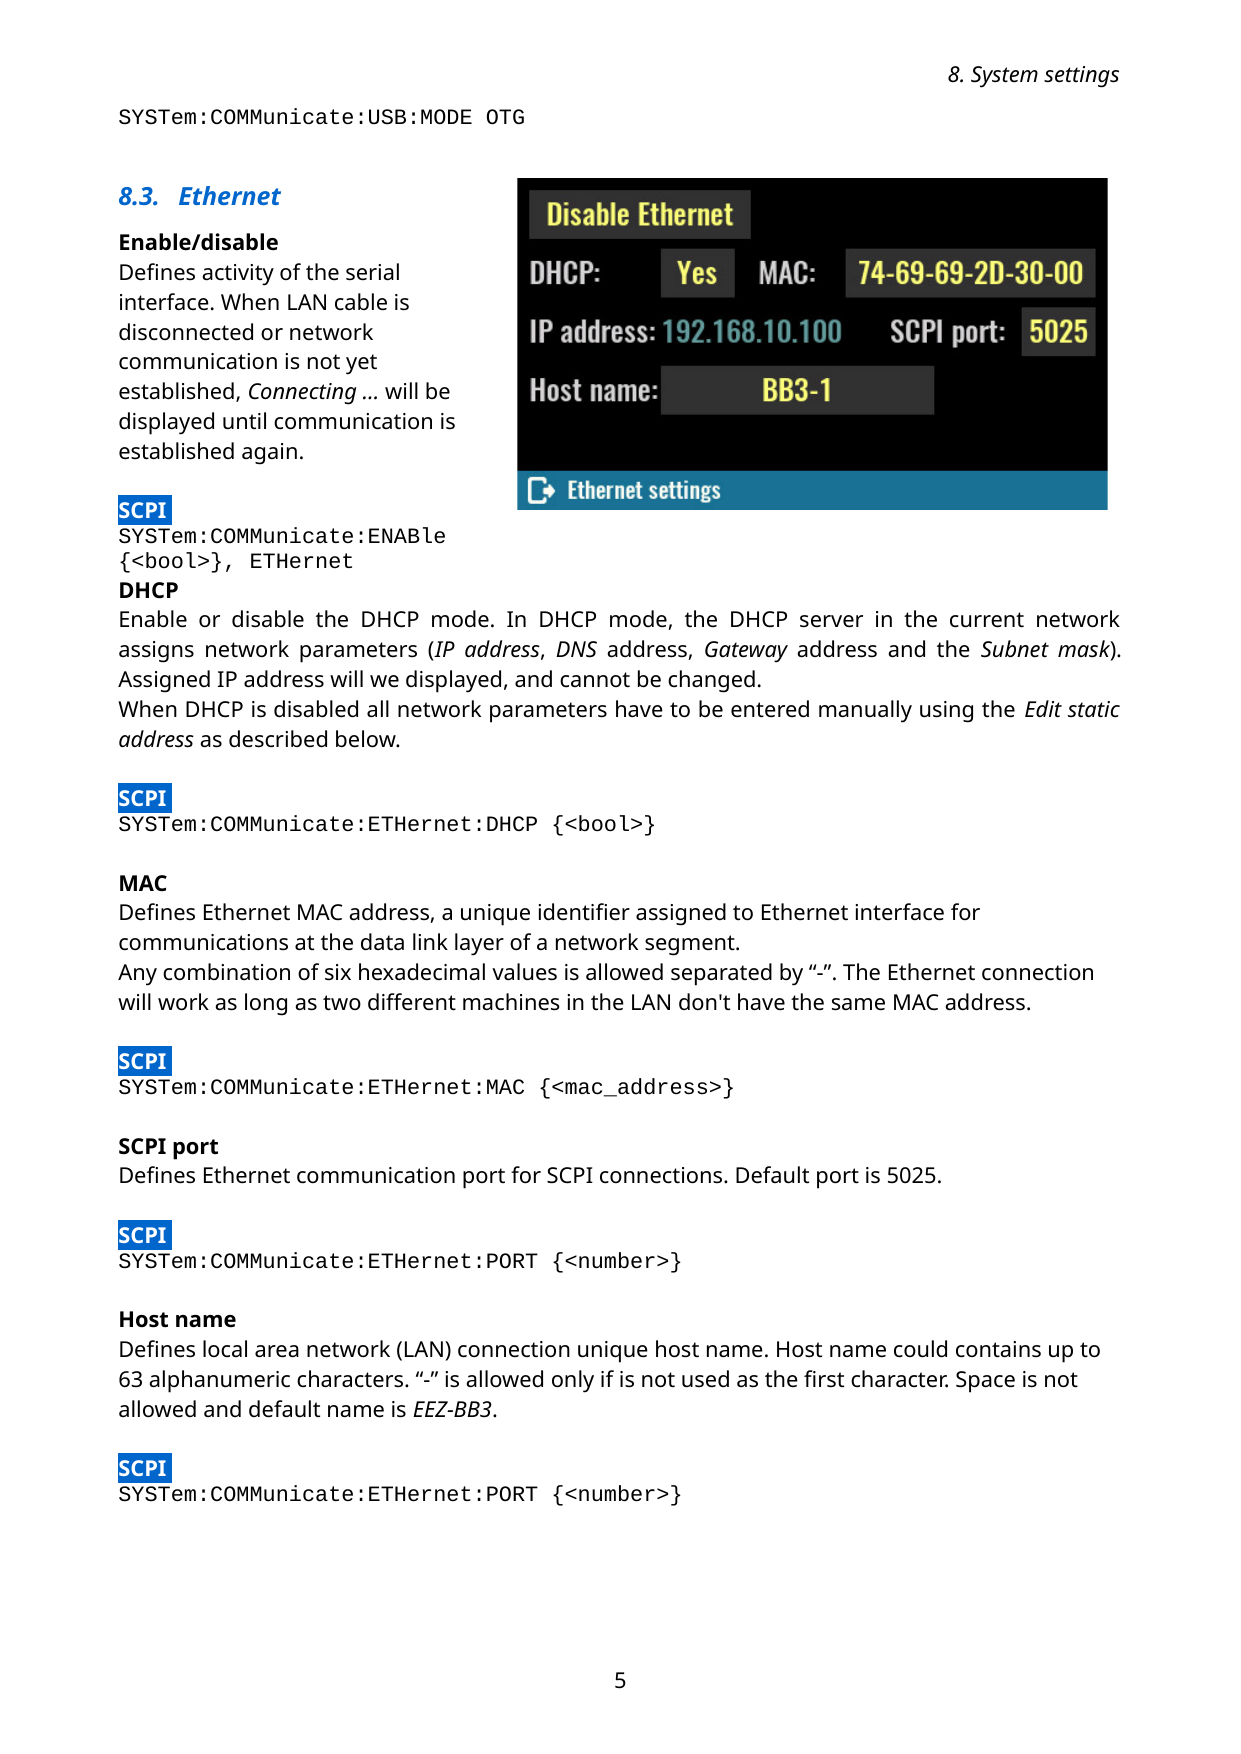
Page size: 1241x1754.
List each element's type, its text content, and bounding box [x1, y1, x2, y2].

text SCPI [118, 783, 1122, 813]
text Defines Ethernet MAC address, a unique identifier assigned to Ethernet interface for communications at the data link layer of a network segment. [118, 897, 1122, 957]
text SCPI [118, 1046, 1122, 1076]
text SCPI [118, 1453, 1122, 1483]
text SCPI port [118, 1131, 1122, 1160]
text SYSTem:COMMunicate:ETHernet:PORT {<number>} [118, 1250, 1122, 1274]
text Defines Ethernet communication port for SCPI connections. Default port is 5025. [118, 1160, 1122, 1190]
text SYSTem:COMMunicate:ETHernet:PORT {<number>} [118, 1483, 1122, 1508]
text Enable or disable the DHCP mode. In DHCP mode, the DHCP server in the current network assigns network parameters (IP address, DNS address, Gateway address and the Subnet mask). Assigned IP address will we displayed, and cannot be changed. [118, 604, 1122, 694]
text MAC [118, 867, 1122, 897]
text SCPI [118, 1220, 1122, 1250]
table_cell SYSTem:COMMunicate:USB:MODE OTG [118, 107, 1123, 131]
text SYSTem:COMMunicate:ETHernet:MAC {<mac_address>} [118, 1076, 1122, 1101]
text DHCP [118, 574, 1122, 604]
text Defines local area network (LAN) connection unique host name. Host name could contains up to 63 alphanumeric characters. “-” is allowed only if is not used as the first character. Space is not allowed and default name is EEZ-BB3. [118, 1334, 1122, 1423]
picture [517, 178, 1108, 510]
text SYSTem:COMMunicate:ETHernet:DHCP {<bool>} [118, 813, 1122, 838]
table_header Ethernet Enable/disable Defines activity of the serial interface. When LAN cable is disconnected or network communication is not yet established, Connecting … will be displayed until communication is established again. SCPI SYSTem:COMMunicate:ENABle {<bool>}, ETHernet [118, 178, 503, 574]
text When DHCP is disabled all network parameters have to be entered manually using the Edit static address as described below. [118, 694, 1122, 753]
text Any combination of six hexadecimal values is allowed separated by “-”. The Ethernet connection will work as long as two different machines in the LAN don't have the same MAC address. [118, 957, 1122, 1016]
text Host name [118, 1304, 1122, 1334]
table_header [503, 178, 1122, 574]
